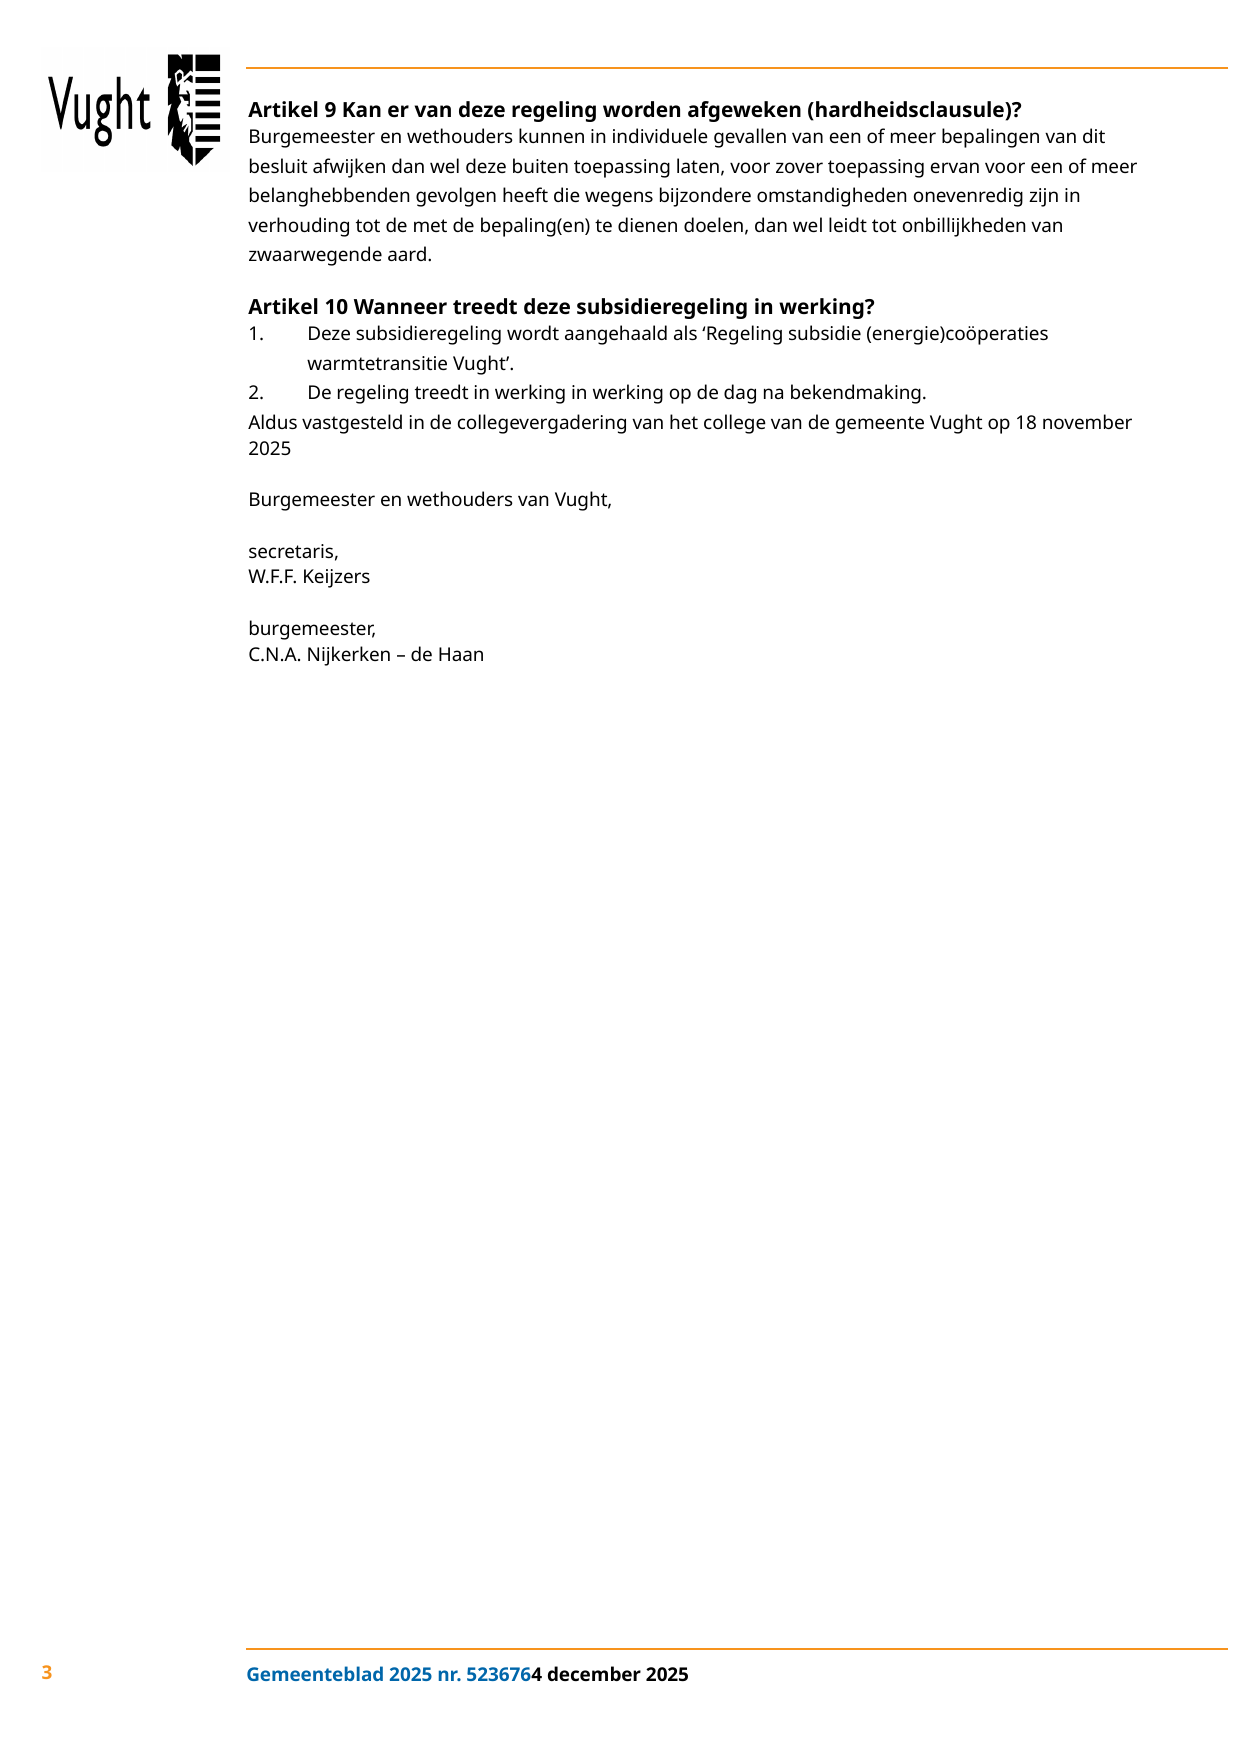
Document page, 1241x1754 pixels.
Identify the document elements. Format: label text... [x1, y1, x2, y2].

text C.N.A. Nijkerken – de Haan [248, 641, 1152, 666]
text Aldus vastgesteld in de collegevergadering van het college van de gemeente Vught op 18 november 2025 [248, 409, 1152, 461]
list Deze subsidieregeling wordt aangehaald als ‘Regeling subsidie (energie)coöperaties warmtetransitie Vught’. [248, 320, 1152, 376]
text W.F.F. Keijzers [248, 563, 1152, 589]
text Burgemeester en wethouders kunnen in individuele gevallen van een of meer bepalingen van dit besluit afwijken dan wel deze buiten toepassing laten, voor zover toepassing ervan voor een of meer belanghebbenden gevolgen heeft die wegens bijzondere omstandigheden onevenredig zijn in verhouding tot de met de bepaling(en) te dienen doelen, dan wel leidt tot onbillijkheden van zwaarwegende aard. [248, 123, 1152, 267]
text burgemeester, [248, 615, 1152, 641]
text Artikel 10 Wanneer treedt deze subsidieregeling in werking? [248, 292, 1152, 320]
text secretaris, [248, 538, 1152, 563]
picture [41, 47, 231, 172]
text Burgemeester en wethouders van Vught, [248, 486, 1152, 512]
list De regeling treedt in werking in werking op de dag na bekendmaking. [248, 379, 1152, 405]
text Artikel 9 Kan er van deze regeling worden afgeweken (hardheidsclausule)? [248, 95, 1152, 123]
